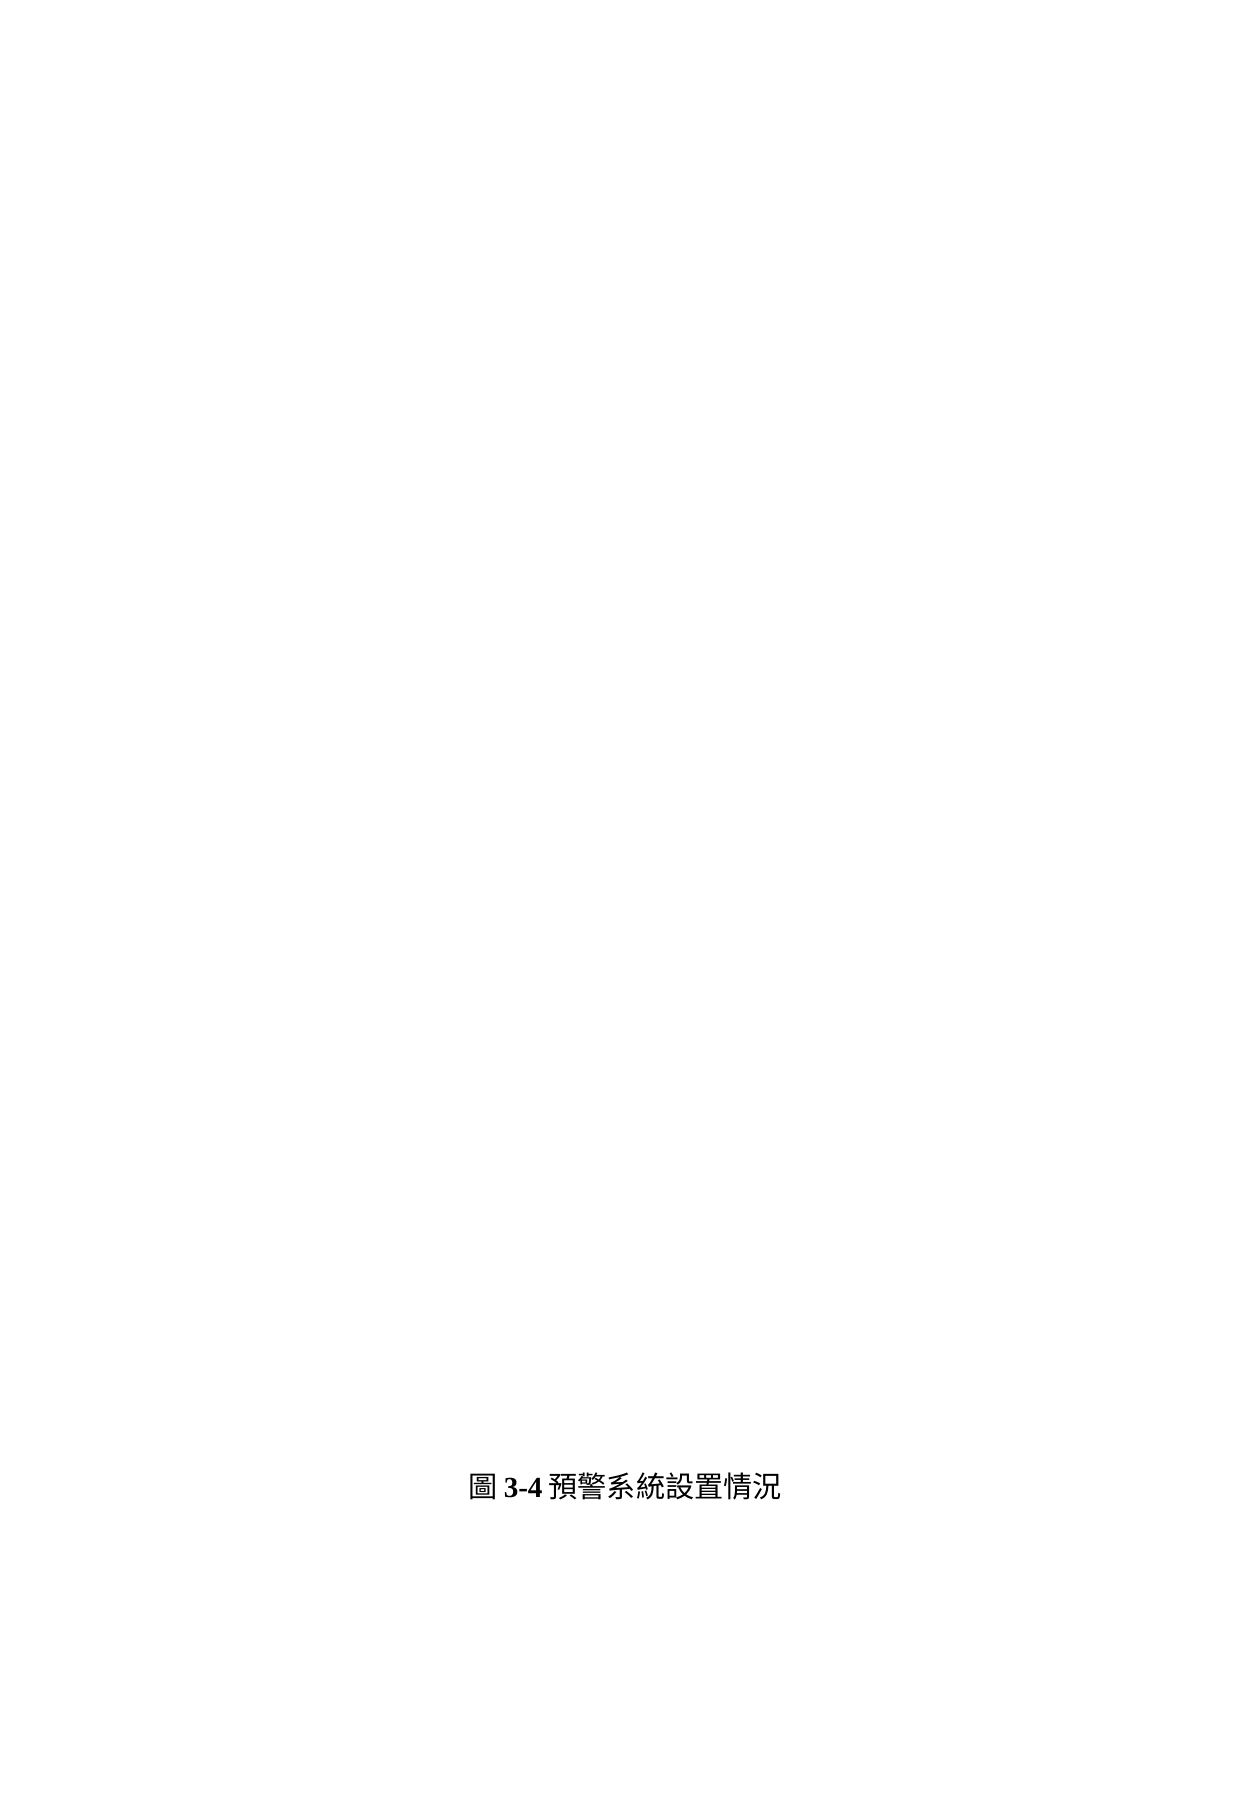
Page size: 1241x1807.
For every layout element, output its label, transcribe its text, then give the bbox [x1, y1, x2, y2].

text 圖 3-4預警系統設置情況 [468, 1464, 899, 1506]
